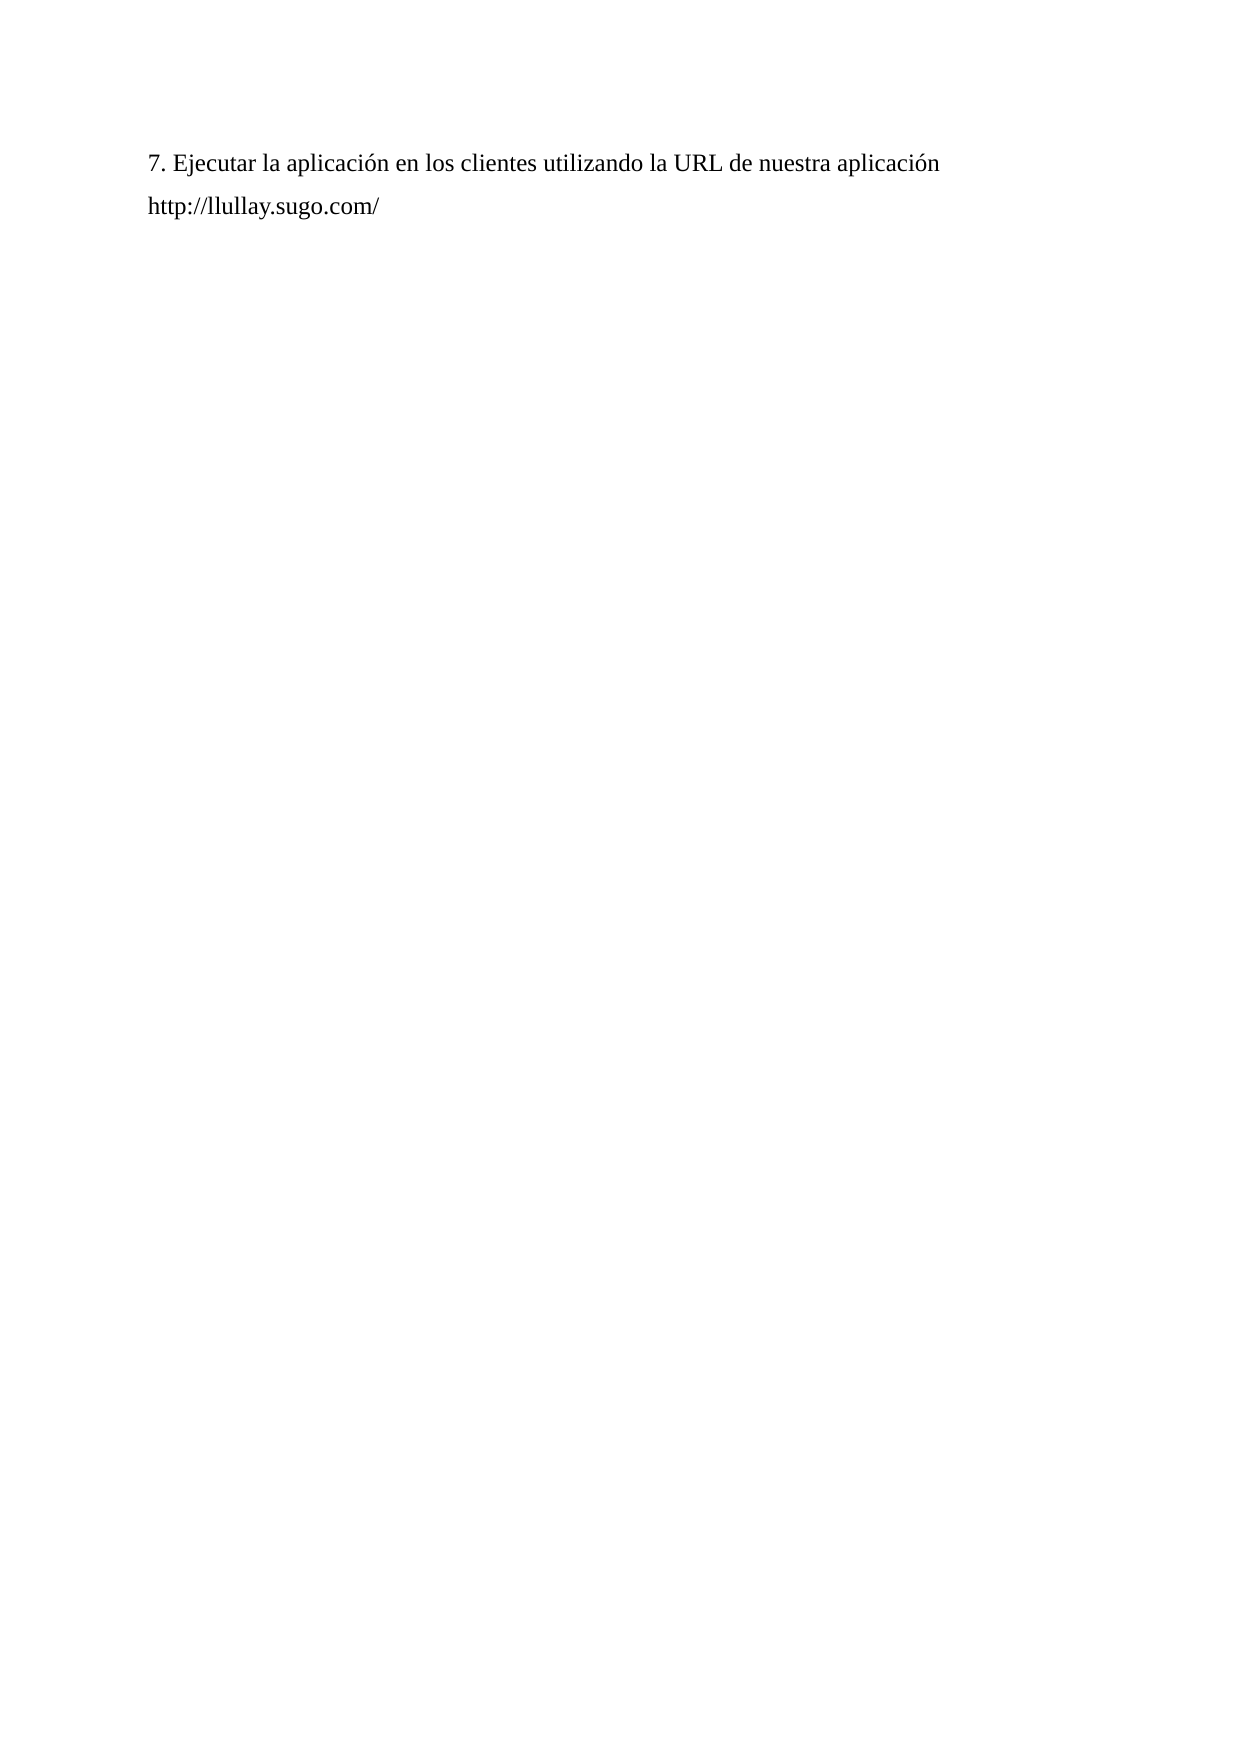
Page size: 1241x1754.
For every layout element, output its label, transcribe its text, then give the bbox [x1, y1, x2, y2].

text http://llullay.sugo.com/ [148, 191, 1093, 219]
text 7. Ejecutar la aplicación en los clientes utilizando la URL de nuestra aplicación [148, 148, 1093, 176]
